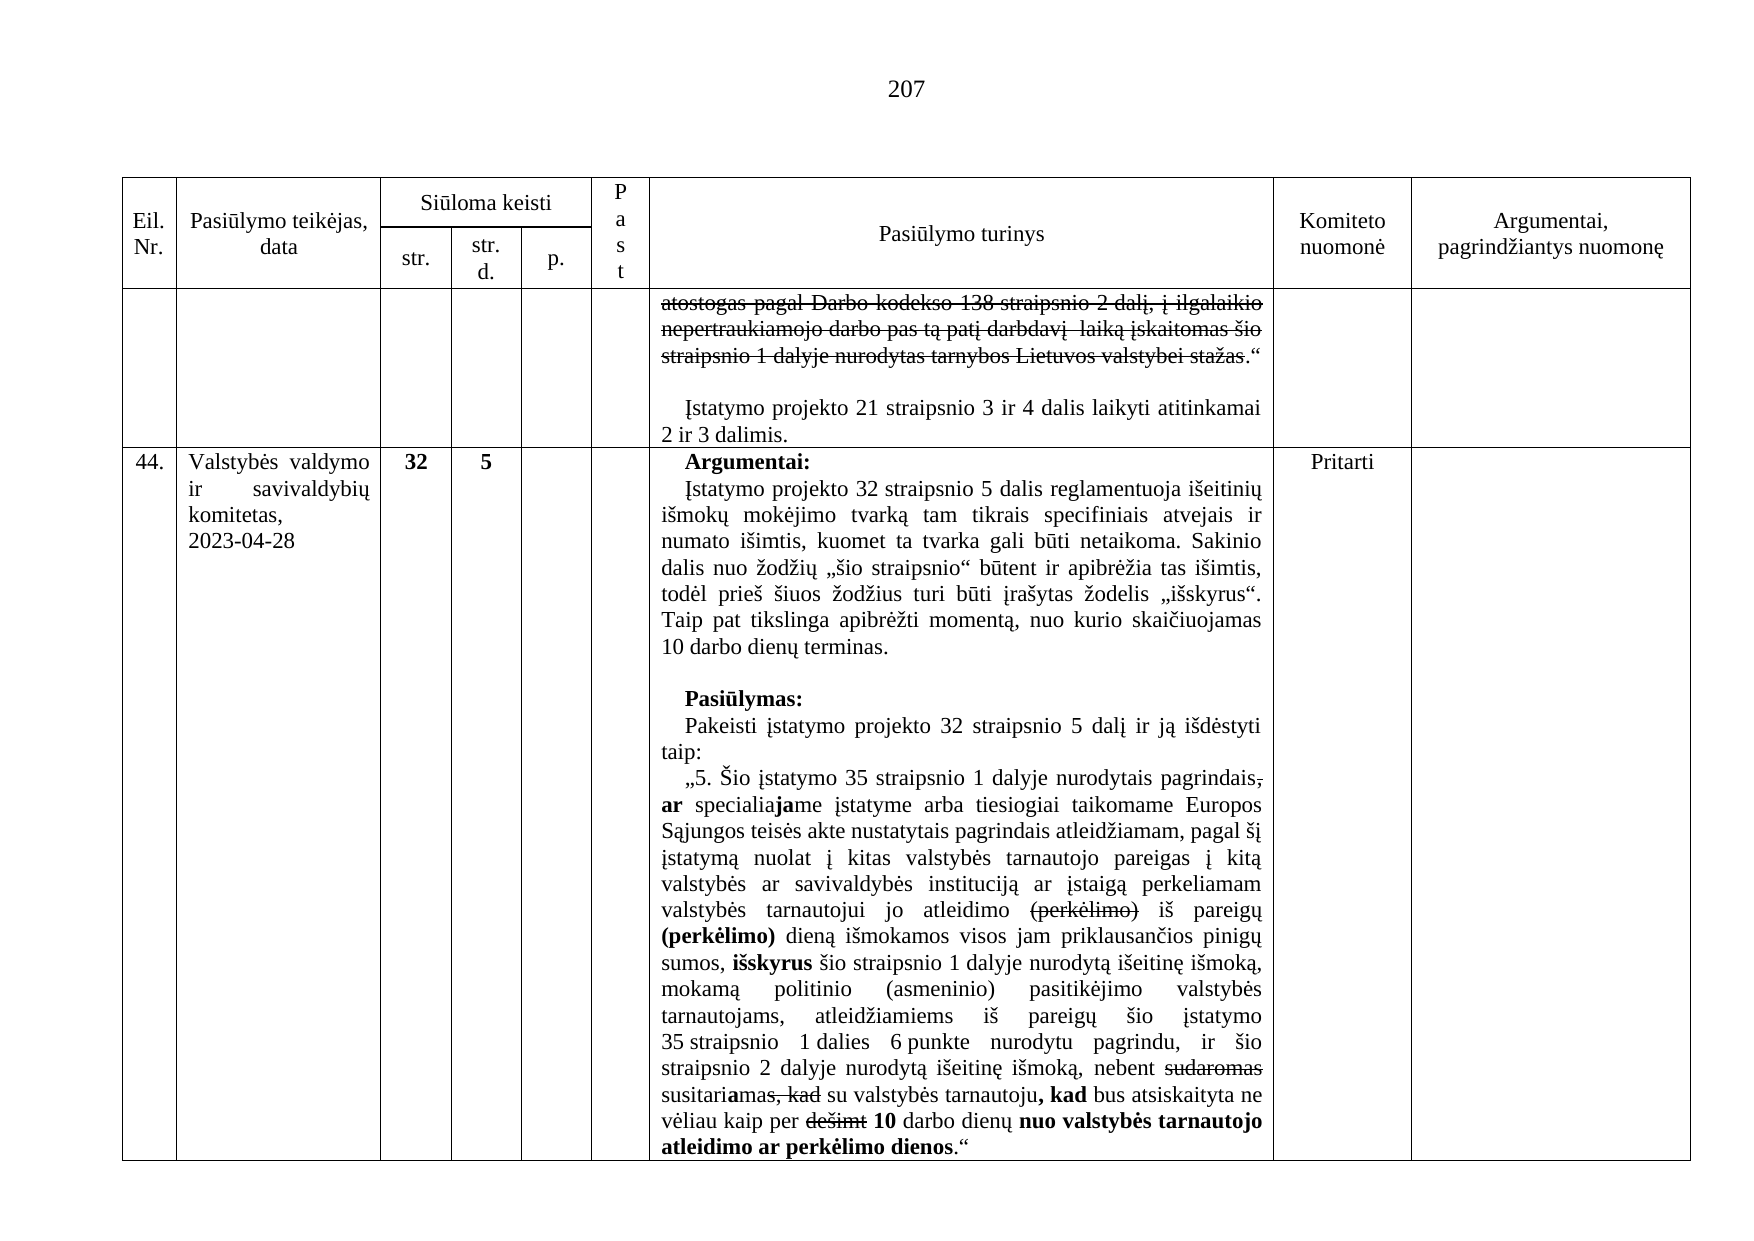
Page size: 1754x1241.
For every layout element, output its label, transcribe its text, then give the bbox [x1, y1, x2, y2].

table_cell [1274, 289, 1411, 447]
table_cell [1412, 448, 1690, 1160]
table_cell [177, 289, 380, 447]
table_header Eil. Nr. [123, 178, 176, 288]
table_header Pastabos [592, 178, 649, 288]
table_header Siūloma keisti [381, 178, 591, 226]
table_header Pasiūlymo turinys [650, 178, 1273, 288]
table_header Komiteto nuomonė [1274, 178, 1411, 288]
table_cell [592, 448, 649, 1160]
table_cell [452, 289, 521, 447]
table_cell 5 [452, 448, 521, 1160]
table_cell [1412, 289, 1690, 447]
table_cell Argumentai: Įstatymo projekto 32 straipsnio 5 dalis reglamentuoja išeitinių išmokų mokėjimo tvarką tam tikrais specifiniais atvejais ir numato išimtis, kuomet ta tvarka gali būti netaikoma. Sakinio dalis nuo žodžių „šio straipsnio“ būtent ir apibrėžia tas išimtis, todėl prieš šiuos žodžius turi būti įrašytas žodelis „išskyrus“. Taip pat tikslinga apibrėžti momentą, nuo kurio skaičiuojamas 10 darbo dienų terminas. Pasiūlymas: Pakeisti įstatymo projekto 32 straipsnio 5 dalį ir ją išdėstyti taip: „5. Šio įstatymo 35 straipsnio 1 dalyje nurodytais pagrindais, ar specialiajame įstatyme arba tiesiogiai taikomame Europos Sąjungos teisės akte nustatytais pagrindais atleidžiamam, pagal šį įstatymą nuolat į kitas valstybės tarnautojo pareigas į kitą valstybės ar savivaldybės instituciją ar įstaigą perkeliamam valstybės tarnautojui jo atleidimo (perkėlimo) iš pareigų (perkėlimo) dieną išmokamos visos jam priklausančios pinigų sumos, išskyrus šio straipsnio 1 dalyje nurodytą išeitinę išmoką, mokamą politinio (asmeninio) pasitikėjimo valstybės tarnautojams, atleidžiamiems iš pareigų šio įstatymo 35 straipsnio 1 dalies 6 punkte nurodytu pagrindu, ir šio straipsnio 2 dalyje nurodytą išeitinę išmoką, nebent sudaromas susitariamas, kad su valstybės tarnautoju, kad bus atsiskaityta ne vėliau kaip per dešimt 10 darbo dienų nuo valstybės tarnautojo atleidimo ar perkėlimo dienos.“ [650, 448, 1273, 1160]
table_cell [381, 289, 451, 447]
table_cell Valstybės valdymo ir savivaldybių komitetas, 2023-04-28 [177, 448, 380, 1160]
table_cell p. [522, 228, 591, 288]
table_cell [522, 289, 591, 447]
table_cell Pritarti [1274, 448, 1411, 1160]
table_cell str. [381, 228, 451, 288]
table_header Argumentai, pagrindžiantys nuomonę [1412, 178, 1690, 288]
table_cell str. d. [452, 228, 521, 288]
table_cell [522, 448, 591, 1160]
table_header Pasiūlymo teikėjas, data [177, 178, 380, 288]
table_cell atostogas pagal Darbo kodekso 138 straipsnio 2 dalį, į ilgalaikio nepertraukiamojo darbo pas tą patį darbdavį laiką įskaitomas šio straipsnio 1 dalyje nurodytas tarnybos Lietuvos valstybei stažas.“ Įstatymo projekto 21 straipsnio 3 ir 4 dalis laikyti atitinkamai 2 ir 3 dalimis. [650, 289, 1273, 447]
table_cell 44. [123, 448, 176, 1160]
table_cell [592, 289, 649, 447]
table_cell 32 [381, 448, 451, 1160]
table_cell [123, 289, 176, 447]
